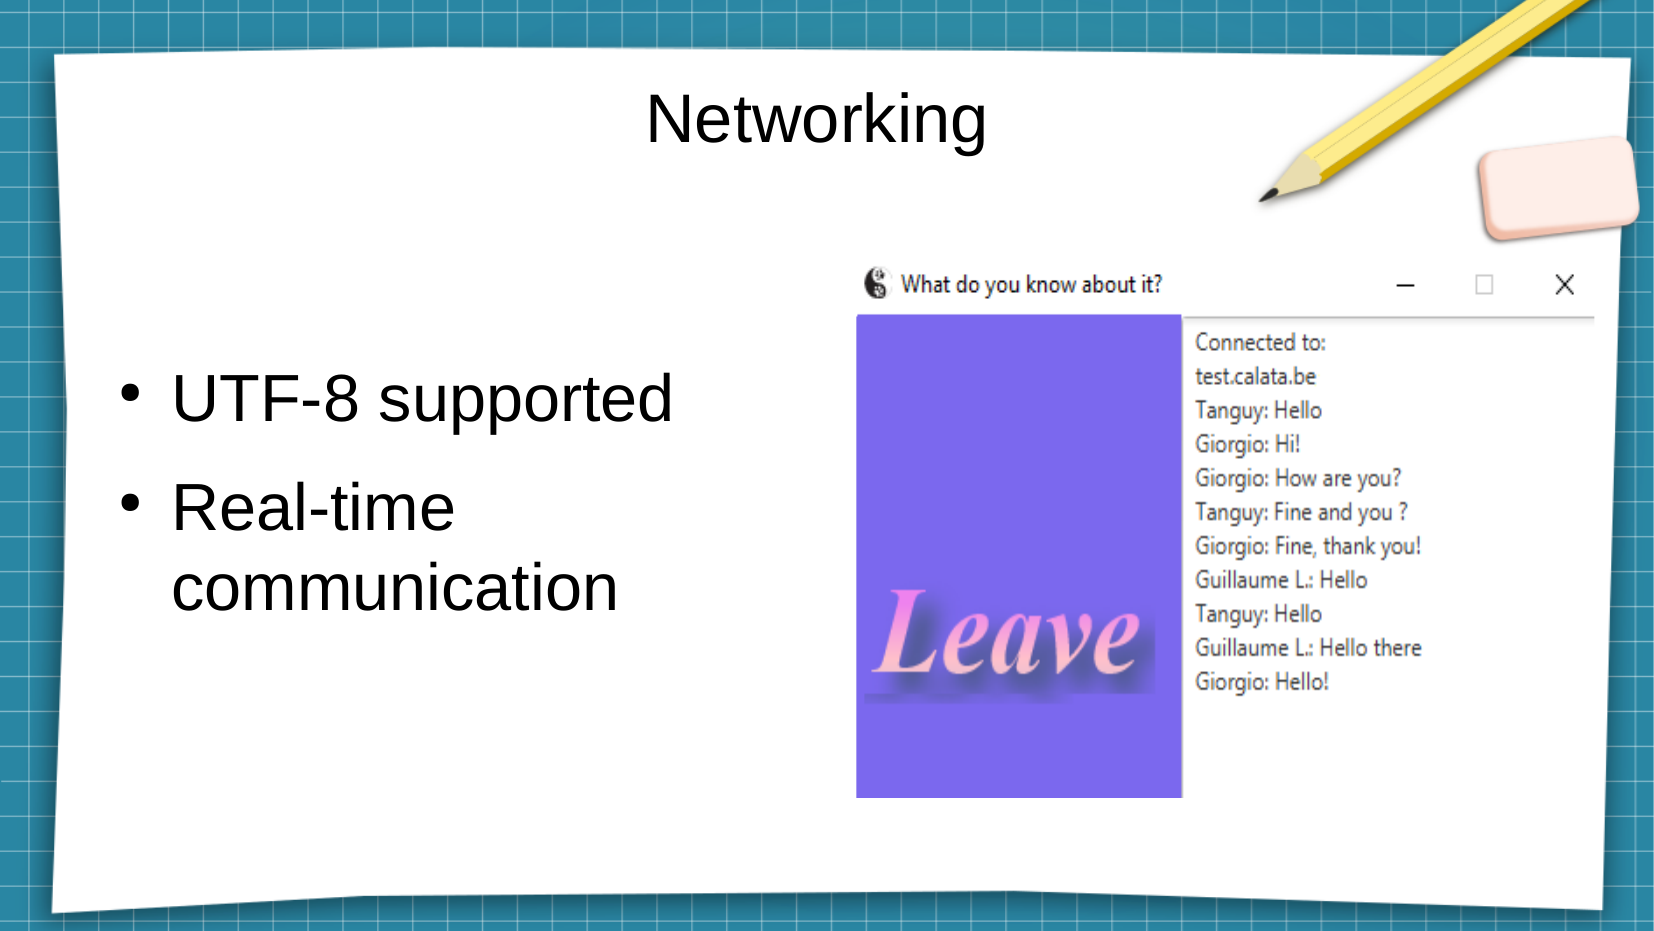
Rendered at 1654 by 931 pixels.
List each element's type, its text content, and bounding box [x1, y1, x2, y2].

list UTF-8 supported Real-time communication [100, 354, 827, 650]
picture [0, 0, 1654, 931]
title Networking [82, 37, 1571, 193]
